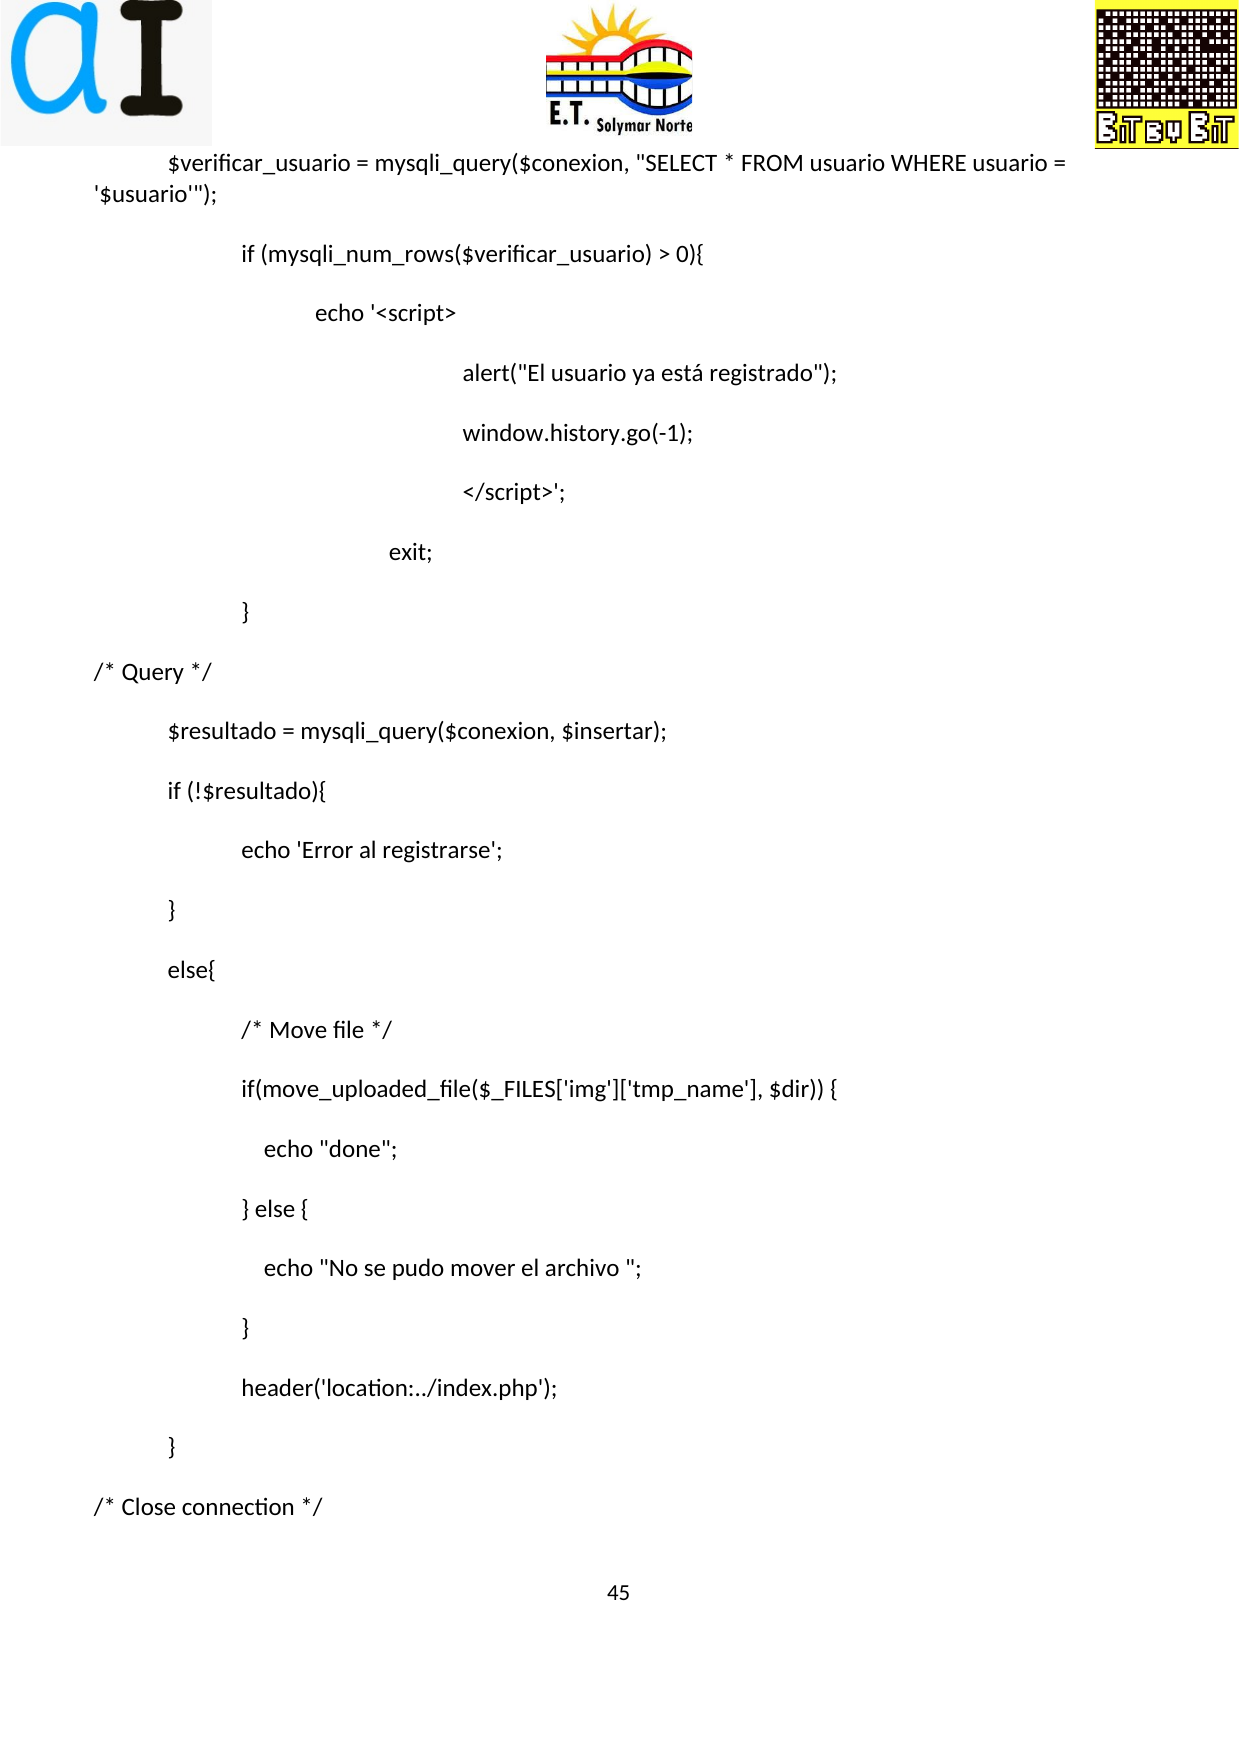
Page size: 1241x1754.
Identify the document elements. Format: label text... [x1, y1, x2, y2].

picture [1094, 0, 1239, 149]
text window.history.go(-1); [94, 417, 1143, 447]
text } else { [94, 1193, 1143, 1223]
text $resultado = mysqli_query($conexion, $insertar); [94, 715, 1143, 746]
text echo 'Error al registrarse'; [94, 835, 1143, 865]
text /* Move file */ [94, 1014, 1143, 1044]
text </script>'; [94, 477, 1143, 507]
picture [546, 0, 693, 146]
text $verificar_usuario = mysqli_query($conexion, "SELECT * FROM usuario WHERE usuario = '$usuario'"); [94, 148, 1143, 209]
text echo '<script> [94, 297, 1143, 328]
text /* Close connection */ [94, 1491, 1143, 1522]
text header('location:../index.php'); [94, 1372, 1143, 1402]
picture [0, 0, 212, 146]
text if(move_uploaded_file($_FILES['img']['tmp_name'], $dir)) { [94, 1073, 1143, 1104]
text } [94, 894, 1143, 925]
text } [94, 1312, 1143, 1343]
text if (mysqli_num_rows($verificar_usuario) > 0){ [94, 238, 1143, 268]
text } [94, 596, 1143, 626]
text echo "No se pudo mover el archivo "; [94, 1252, 1143, 1283]
text } [94, 1432, 1143, 1462]
text echo "done"; [94, 1133, 1143, 1164]
text alert("El usuario ya está registrado"); [94, 357, 1143, 388]
text if (!$resultado){ [94, 775, 1143, 806]
text else{ [94, 954, 1143, 984]
text /* Query */ [94, 656, 1143, 686]
text exit; [94, 536, 1143, 567]
